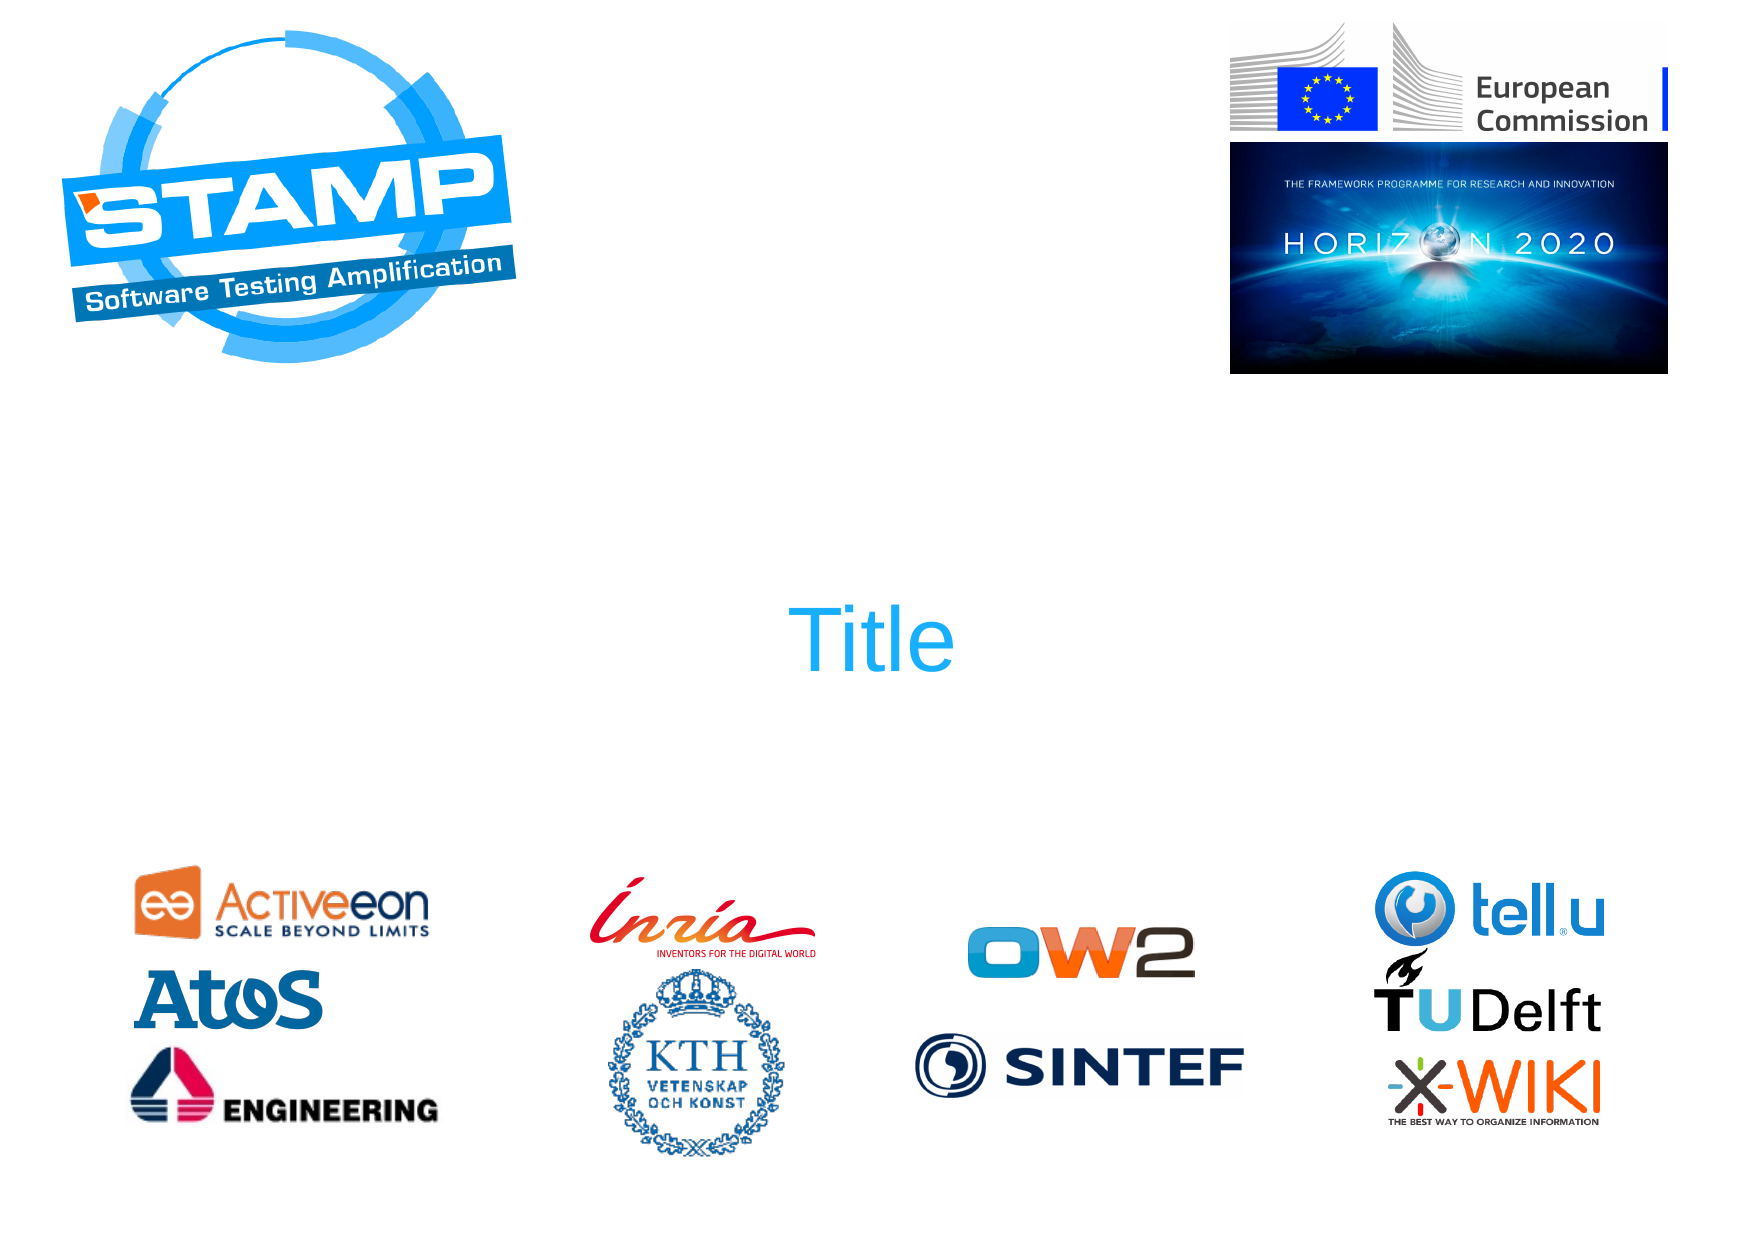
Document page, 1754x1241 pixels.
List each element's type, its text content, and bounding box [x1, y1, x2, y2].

picture [125, 1041, 443, 1128]
picture [968, 967, 978, 978]
picture [1230, 22, 1668, 131]
picture [1230, 142, 1668, 374]
text_box Title [82, 537, 1662, 698]
picture [129, 856, 434, 948]
picture [45, 11, 532, 382]
picture [968, 927, 1195, 978]
picture [133, 969, 323, 1030]
picture [915, 1033, 1244, 1098]
picture [578, 865, 827, 1158]
picture [1352, 865, 1636, 1126]
